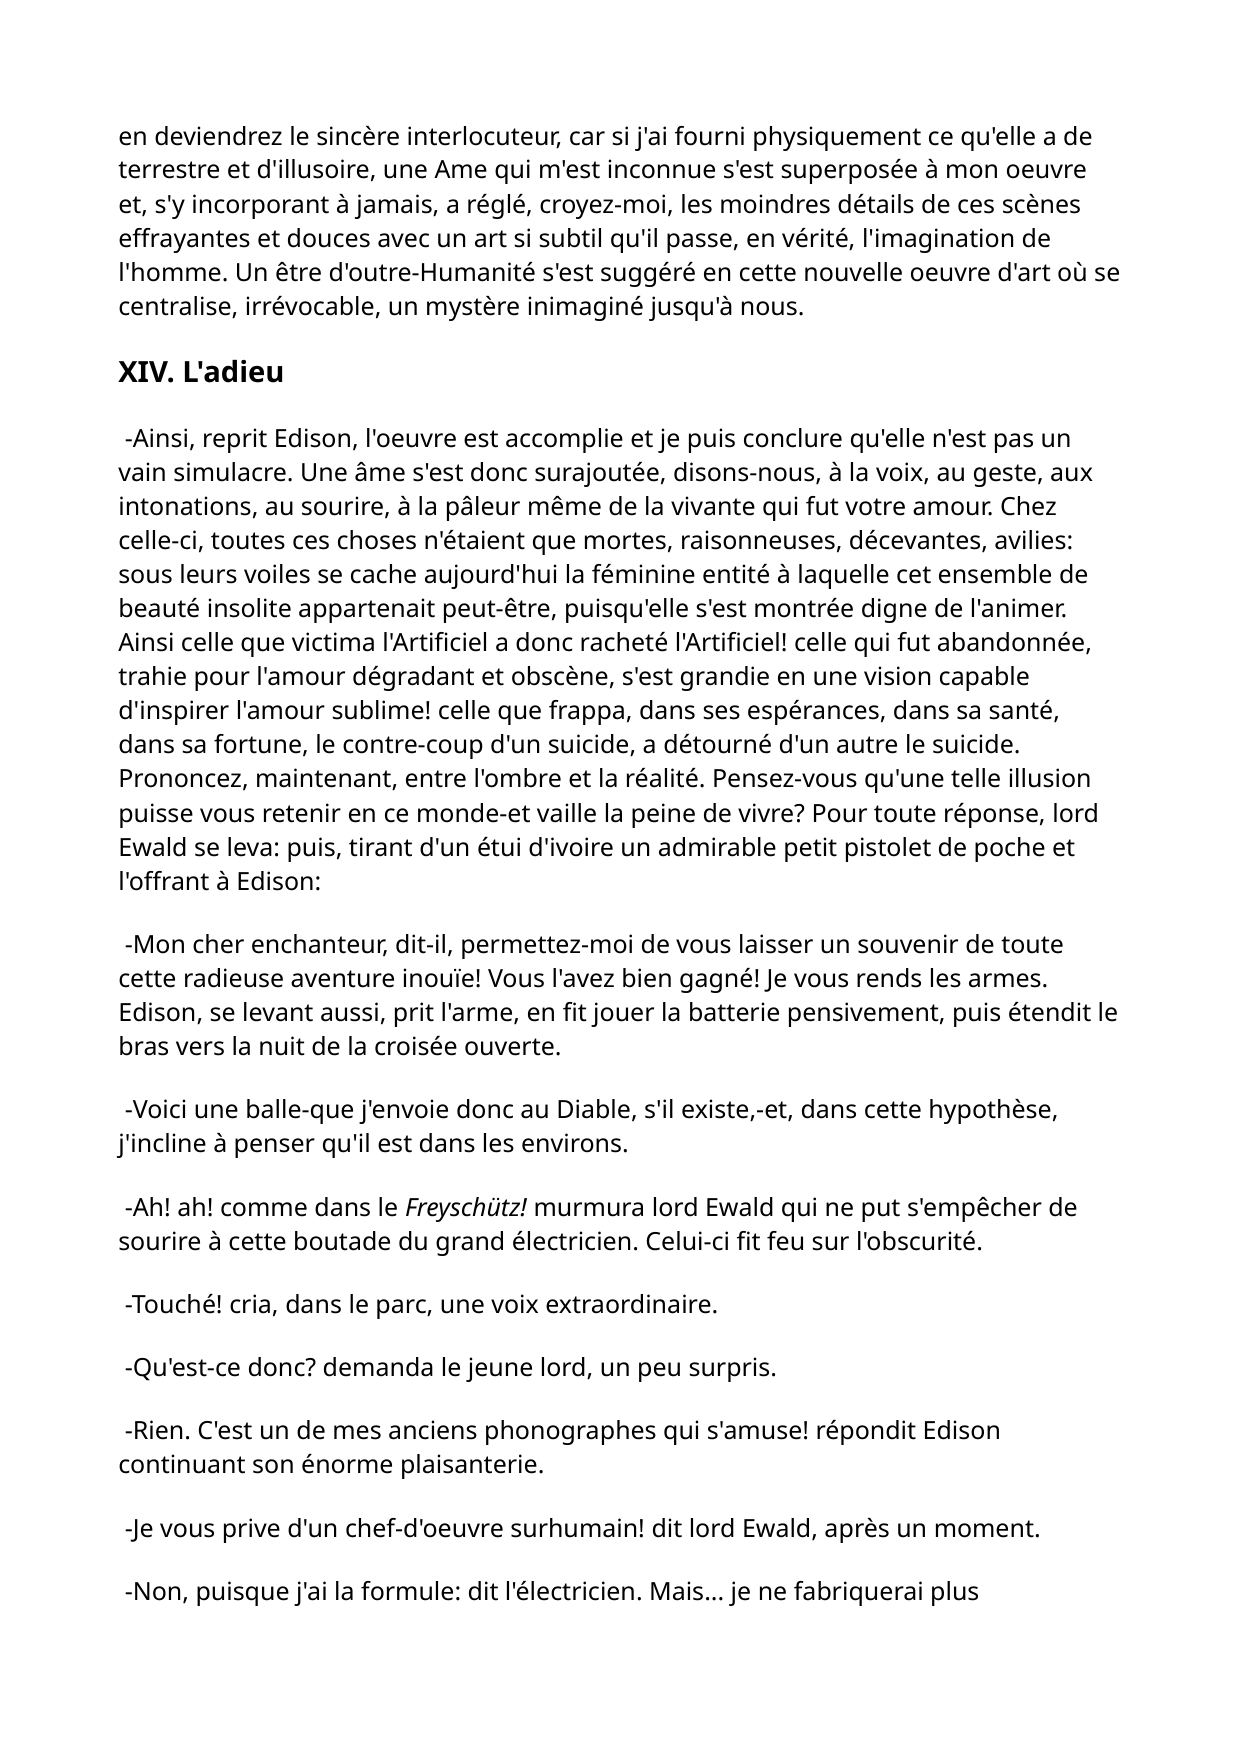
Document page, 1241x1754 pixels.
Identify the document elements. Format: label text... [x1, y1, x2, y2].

text -Voici une balle-que j'envoie donc au Diable, s'il existe,-et, dans cette hypothèse, j'incline à penser qu'il est dans les environs. [118, 1092, 1122, 1160]
text XIV. L'adieu [118, 352, 1122, 391]
text en deviendrez le sincère interlocuteur, car si j'ai fourni physiquement ce qu'elle a de terrestre et d'illusoire, une Ame qui m'est inconnue s'est superposée à mon oeuvre et, s'y incorporant à jamais, a réglé, croyez-moi, les moindres détails de ces scènes effrayantes et douces avec un art si subtil qu'il passe, en vérité, l'imagination de l'homme. Un être d'outre-Humanité s'est suggéré en cette nouvelle oeuvre d'art où se centralise, irrévocable, un mystère inimaginé jusqu'à nous. [118, 118, 1122, 322]
text -Ah! ah! comme dans le Freyschütz! murmura lord Ewald qui ne put s'empêcher de sourire à cette boutade du grand électricien. Celui-ci fit feu sur l'obscurité. [118, 1189, 1122, 1257]
text -Mon cher enchanteur, dit-il, permettez-moi de vous laisser un souvenir de toute cette radieuse aventure inouïe! Vous l'avez bien gagné! Je vous rends les armes. Edison, se levant aussi, prit l'arme, en fit jouer la batterie pensivement, puis étendit le bras vers la nuit de la croisée ouverte. [118, 927, 1122, 1063]
text -Je vous prive d'un chef-d'oeuvre surhumain! dit lord Ewald, après un moment. [118, 1510, 1122, 1544]
text -Qu'est-ce donc? demanda le jeune lord, un peu surpris. [118, 1350, 1122, 1384]
text -Touché! cria, dans le parc, une voix extraordinaire. [118, 1287, 1122, 1321]
text -Ainsi, reprit Edison, l'oeuvre est accomplie et je puis conclure qu'elle n'est pas un vain simulacre. Une âme s'est donc surajoutée, disons-nous, à la voix, au geste, aux intonations, au sourire, à la pâleur même de la vivante qui fut votre amour. Chez celle-ci, toutes ces choses n'étaient que mortes, raisonneuses, décevantes, avilies: sous leurs voiles se cache aujourd'hui la féminine entité à laquelle cet ensemble de beauté insolite appartenait peut-être, puisqu'elle s'est montrée digne de l'animer. Ainsi celle que victima l'Artificiel a donc racheté l'Artificiel! celle qui fut abandonnée, trahie pour l'amour dégradant et obscène, s'est grandie en une vision capable d'inspirer l'amour sublime! celle que frappa, dans ses espérances, dans sa santé, dans sa fortune, le contre-coup d'un suicide, a détourné d'un autre le suicide. Prononcez, maintenant, entre l'ombre et la réalité. Pensez-vous qu'une telle illusion puisse vous retenir en ce monde-et vaille la peine de vivre? Pour toute réponse, lord Ewald se leva: puis, tirant d'un étui d'ivoire un admirable petit pistolet de poche et l'offrant à Edison: [118, 421, 1122, 897]
text -Non, puisque j'ai la formule: dit l'électricien. Mais... je ne fabriquerai plus [118, 1573, 1122, 1608]
text -Rien. C'est un de mes anciens phonographes qui s'amuse! répondit Edison continuant son énorme plaisanterie. [118, 1413, 1122, 1481]
